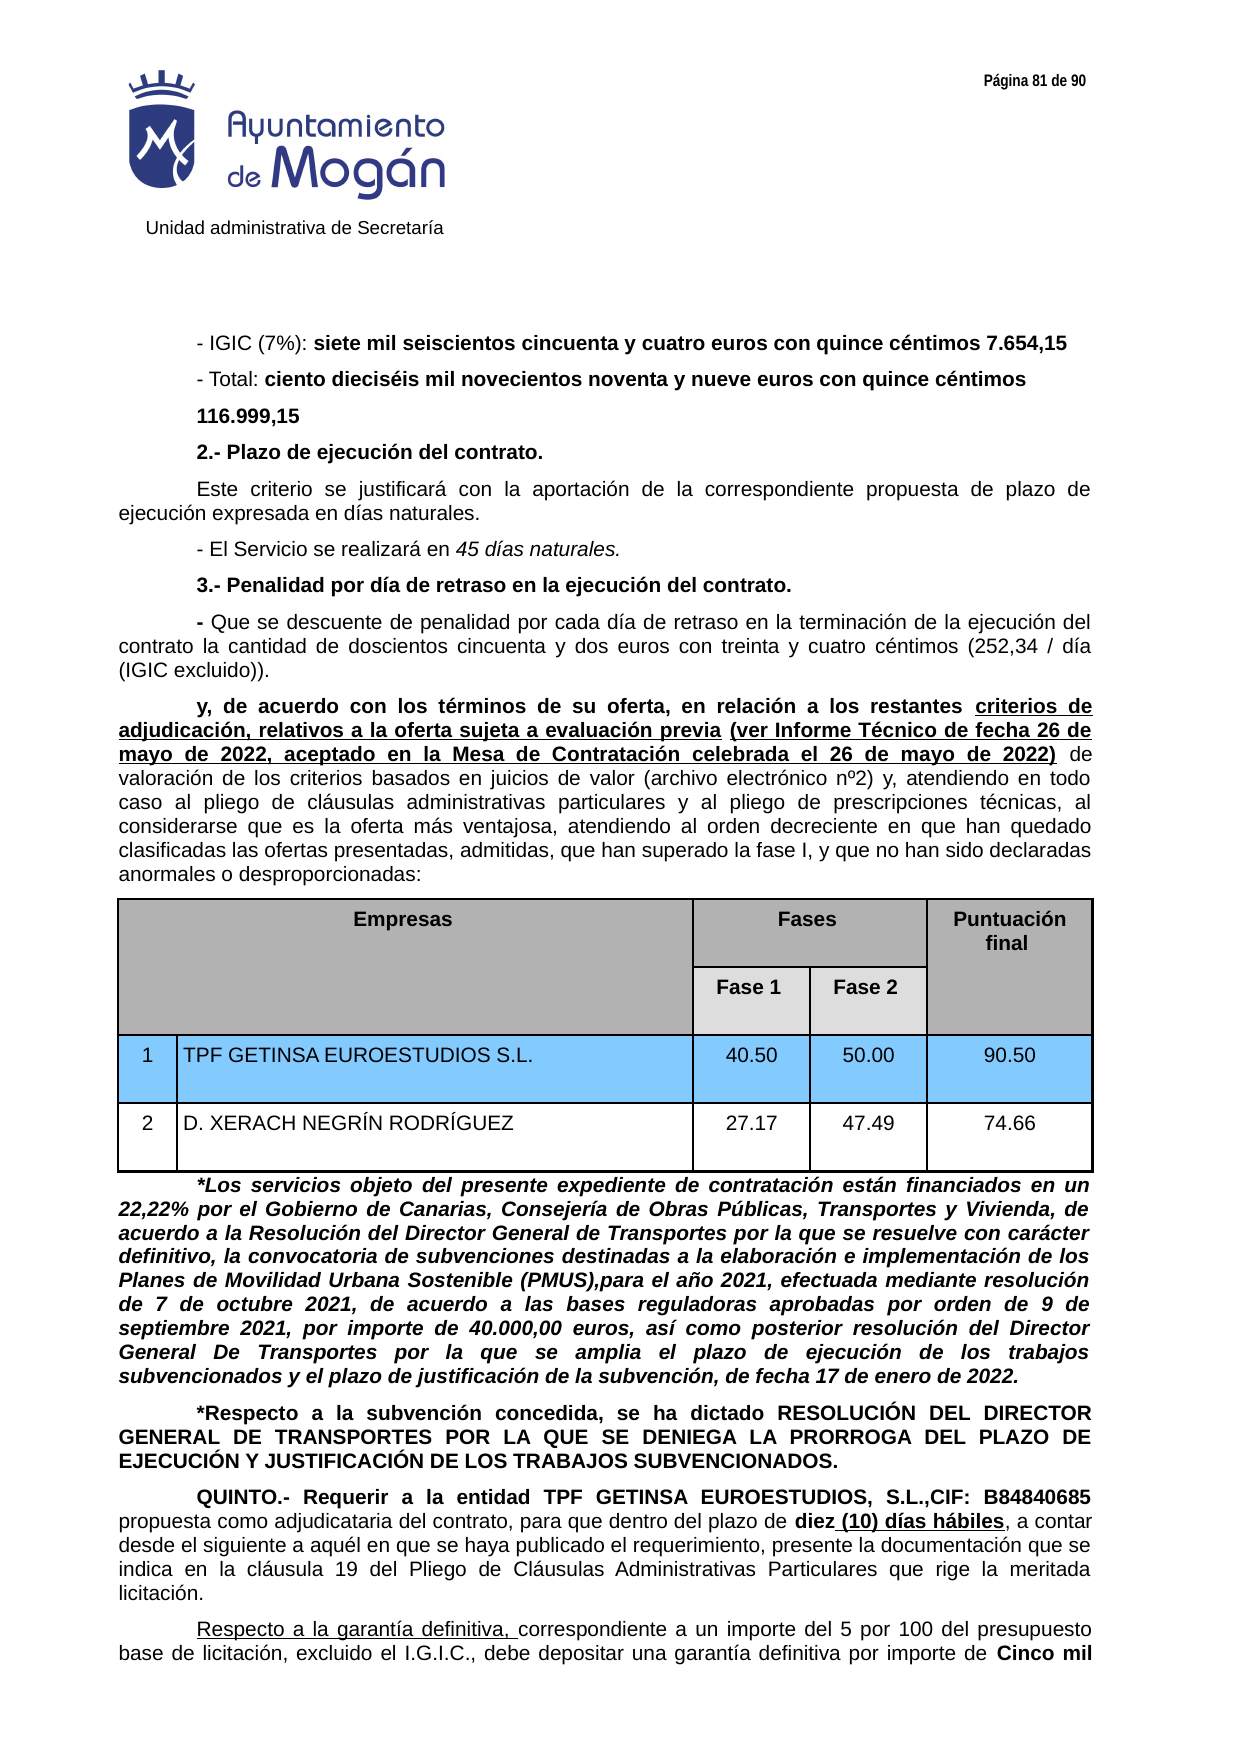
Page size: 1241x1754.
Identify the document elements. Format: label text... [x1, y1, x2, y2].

table_cell 50,00 [811, 1036, 926, 1102]
text 3.- Penalidad por día de retraso en la ejecución del contrato. [118, 573, 1092, 597]
table_header Fases [694, 900, 926, 966]
text 116.999,15 [118, 403, 1092, 427]
table_cell D. XERACH NEGRÍN RODRÍGUEZ [178, 1104, 692, 1170]
text *Los servicios objeto del presente expediente de contratación están financiados en un 22,22% por el Gobierno de Canarias, Consejería de Obras Públicas, Transportes y Vivienda, de acuerdo a la Resolución del Director General de Transportes por la que se resuelve con carácter definitivo, la convocatoria de subvenciones destinadas a la elaboración e implementación de los Planes de Movilidad Urbana Sostenible (PMUS),para el año 2021, efectuada mediante resolución de 7 de octubre 2021, de acuerdo a las bases reguladoras aprobadas por orden de 9 de septiembre 2021, por importe de 40.000,00 euros, así como posterior resolución del Director General De Transportes por la que se amplia el plazo de ejecución de los trabajos subvencionados y el plazo de justificación de la subvención, de fecha 17 de enero de 2022. [118, 1173, 1092, 1388]
text 2.- Plazo de ejecución del contrato. [118, 440, 1092, 464]
text y, de acuerdo con los términos de su oferta, en relación a los restantes criterios de adjudicación, relativos a la oferta sujeta a evaluación previa (ver Informe Técnico de fecha 26 de mayo de 2022, aceptado en la Mesa de Contratación celebrada el 26 de mayo de 2022) de valoración de los criterios basados en juicios de valor (archivo electrónico nº2) y, atendiendo en todo caso al pliego de cláusulas administrativas particulares y al pliego de prescripciones técnicas, al considerarse que es la oferta más ventajosa, atendiendo al orden decreciente en que han quedado clasificadas las ofertas presentadas, admitidas, que han superado la fase I, y que no han sido declaradas anormales o desproporcionadas: [118, 694, 1092, 886]
text Este criterio se justificará con la aportación de la correspondiente propuesta de plazo de ejecución expresada en días naturales. [118, 476, 1092, 524]
text - Total: ciento dieciséis mil novecientos noventa y nueve euros con quince céntimos [118, 367, 1092, 391]
text - El Servicio se realizará en 45 días naturales. [118, 537, 1092, 561]
table_cell 2 [119, 1104, 176, 1170]
table_cell Fase 2 [811, 968, 926, 1034]
table_cell 74,66 [928, 1104, 1091, 1170]
text QUINTO.- Requerir a la entidad TPF GETINSA EUROESTUDIOS, S.L.,CIF: B84840685 propuesta como adjudicataria del contrato, para que dentro del plazo de diez (10) días hábiles, a contar desde el siguiente a aquél en que se haya publicado el requerimiento, presente la documentación que se indica en la cláusula 19 del Pliego de Cláusulas Administrativas Particulares que rige la meritada licitación. [118, 1485, 1092, 1605]
table_cell 40,50 [694, 1036, 809, 1102]
table_cell 90,50 [928, 1036, 1091, 1102]
text *Respecto a la subvención concedida, se ha dictado RESOLUCIÓN DEL DIRECTOR GENERAL DE TRANSPORTES POR LA QUE SE DENIEGA LA PRORROGA DEL PLAZO DE EJECUCIÓN Y JUSTIFICACIÓN DE LOS TRABAJOS SUBVENCIONADOS. [118, 1401, 1092, 1472]
text - IGIC (7%): siete mil seiscientos cincuenta y cuatro euros con quince céntimos 7.654,15 [118, 331, 1092, 354]
table_header Empresas [119, 900, 692, 1034]
table_header Puntuación final [928, 900, 1091, 1034]
table_cell 47,49 [811, 1104, 926, 1170]
table_cell 27,17 [694, 1104, 809, 1170]
table_cell TPF GETINSA EUROESTUDIOS S.L. [178, 1036, 692, 1102]
text - Que se descuente de penalidad por cada día de retraso en la terminación de la ejecución del contrato la cantidad de doscientos cincuenta y dos euros con treinta y cuatro céntimos (252,34 / día (IGIC excluido)). [118, 610, 1092, 682]
picture [128, 70, 445, 206]
table_cell Fase 1 [694, 968, 809, 1034]
table_cell 1 [119, 1036, 176, 1102]
text Respecto a la garantía definitiva, correspondiente a un importe del 5 por 100 del presupuesto base de licitación, excluido el I.G.I.C., debe depositar una garantía definitiva por importe de Cinco mil [118, 1617, 1092, 1665]
